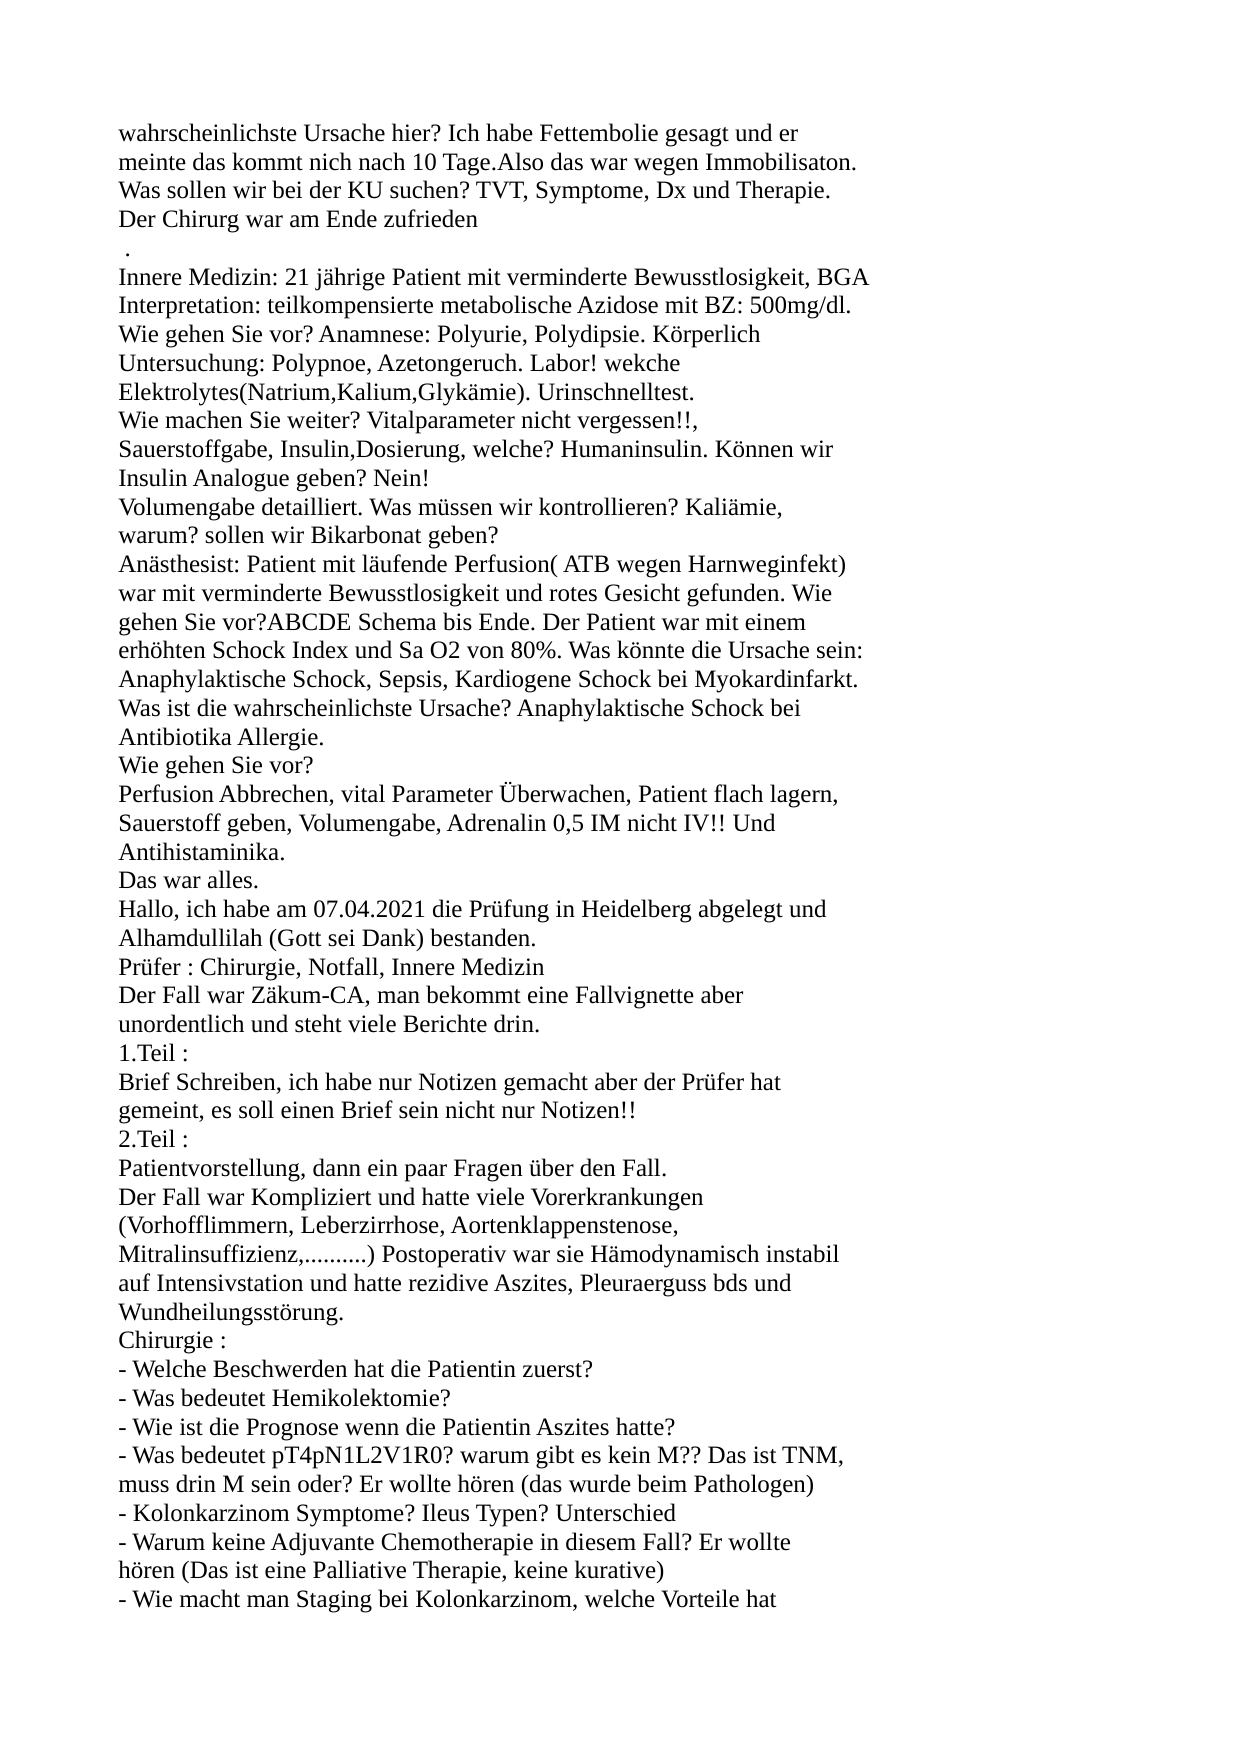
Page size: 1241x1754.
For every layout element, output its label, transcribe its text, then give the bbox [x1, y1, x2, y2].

text Chirurgie : [118, 1326, 1122, 1354]
text Sauerstoffgabe, Insulin,Dosierung, welche? Humaninsulin. Können wir [118, 434, 1122, 463]
text Wie machen Sie weiter? Vitalparameter nicht vergessen!!, [118, 406, 1122, 434]
text Wie gehen Sie vor? [118, 751, 1122, 779]
text Antihistaminika. [118, 837, 1122, 866]
text hören (Das ist eine Palliative Therapie, keine kurative) [118, 1556, 1122, 1584]
text gemeint, es soll einen Brief sein nicht nur Notizen!! [118, 1096, 1122, 1124]
text war mit verminderte Bewusstlosigkeit und rotes Gesicht gefunden. Wie [118, 578, 1122, 607]
text Insulin Analogue geben? Nein! [118, 463, 1122, 492]
text Anaphylaktische Schock, Sepsis, Kardiogene Schock bei Myokardinfarkt. [118, 664, 1122, 693]
text muss drin M sein oder? Er wollte hören (das wurde beim Pathologen) [118, 1469, 1122, 1498]
text Der Fall war Zäkum-CA, man bekommt eine Fallvignette aber [118, 981, 1122, 1009]
text Volumengabe detailliert. Was müssen wir kontrollieren? Kaliämie, [118, 492, 1122, 521]
text Untersuchung: Polypnoe, Azetongeruch. Labor! wekche [118, 348, 1122, 377]
text Alhamdullilah (Gott sei Dank) bestanden. [118, 923, 1122, 952]
text gehen Sie vor?ABCDE Schema bis Ende. Der Patient war mit einem [118, 607, 1122, 636]
text wahrscheinlichste Ursache hier? Ich habe Fettembolie gesagt und er [118, 118, 1122, 147]
text Was sollen wir bei der KU suchen? TVT, Symptome, Dx und Therapie. [118, 176, 1122, 204]
text unordentlich und steht viele Berichte drin. [118, 1009, 1122, 1038]
text meinte das kommt nich nach 10 Tage.Also das war wegen Immobilisaton. [118, 147, 1122, 176]
text - Was bedeutet Hemikolektomie? [118, 1383, 1122, 1412]
text 1.Teil : [118, 1038, 1122, 1067]
text Anästhesist: Patient mit läufende Perfusion( ATB wegen Harnweginfekt) [118, 549, 1122, 578]
text - Wie macht man Staging bei Kolonkarzinom, welche Vorteile hat [118, 1584, 1122, 1613]
text Prüfer : Chirurgie, Notfall, Innere Medizin [118, 952, 1122, 981]
text Interpretation: teilkompensierte metabolische Azidose mit BZ: 500mg/dl. [118, 291, 1122, 319]
text Wundheilungsstörung. [118, 1297, 1122, 1326]
text (Vorhofflimmern, Leberzirrhose, Aortenklappenstenose, [118, 1211, 1122, 1239]
text . [118, 233, 1122, 262]
text - Was bedeutet pT4pN1L2V1R0? warum gibt es kein M?? Das ist TNM, [118, 1441, 1122, 1469]
text Was ist die wahrscheinlichste Ursache? Anaphylaktische Schock bei [118, 693, 1122, 722]
text 2.Teil : [118, 1124, 1122, 1153]
text - Kolonkarzinom Symptome? Ileus Typen? Unterschied [118, 1498, 1122, 1527]
text warum? sollen wir Bikarbonat geben? [118, 521, 1122, 549]
text Der Fall war Kompliziert und hatte viele Vorerkrankungen [118, 1182, 1122, 1211]
text Wie gehen Sie vor? Anamnese: Polyurie, Polydipsie. Körperlich [118, 319, 1122, 348]
text auf Intensivstation und hatte rezidive Aszites, Pleuraerguss bds und [118, 1268, 1122, 1297]
text Perfusion Abbrechen, vital Parameter Überwachen, Patient flach lagern, [118, 779, 1122, 808]
text - Welche Beschwerden hat die Patientin zuerst? [118, 1354, 1122, 1383]
text Das war alles. [118, 866, 1122, 894]
text Sauerstoff geben, Volumengabe, Adrenalin 0,5 IM nicht IV!! Und [118, 808, 1122, 837]
text - Wie ist die Prognose wenn die Patientin Aszites hatte? [118, 1412, 1122, 1441]
text Antibiotika Allergie. [118, 722, 1122, 751]
text Elektrolytes(Natrium,Kalium,Glykämie). Urinschnelltest. [118, 377, 1122, 406]
text erhöhten Schock Index und Sa O2 von 80%. Was könnte die Ursache sein: [118, 636, 1122, 664]
text Brief Schreiben, ich habe nur Notizen gemacht aber der Prüfer hat [118, 1067, 1122, 1096]
text Mitralinsuffizienz,..........) Postoperativ war sie Hämodynamisch instabil [118, 1239, 1122, 1268]
text Hallo, ich habe am 07.04.2021 die Prüfung in Heidelberg abgelegt und [118, 894, 1122, 923]
text Der Chirurg war am Ende zufrieden [118, 204, 1122, 233]
text Patientvorstellung, dann ein paar Fragen über den Fall. [118, 1153, 1122, 1182]
text Innere Medizin: 21 jährige Patient mit verminderte Bewusstlosigkeit, BGA [118, 262, 1122, 291]
text - Warum keine Adjuvante Chemotherapie in diesem Fall? Er wollte [118, 1527, 1122, 1556]
